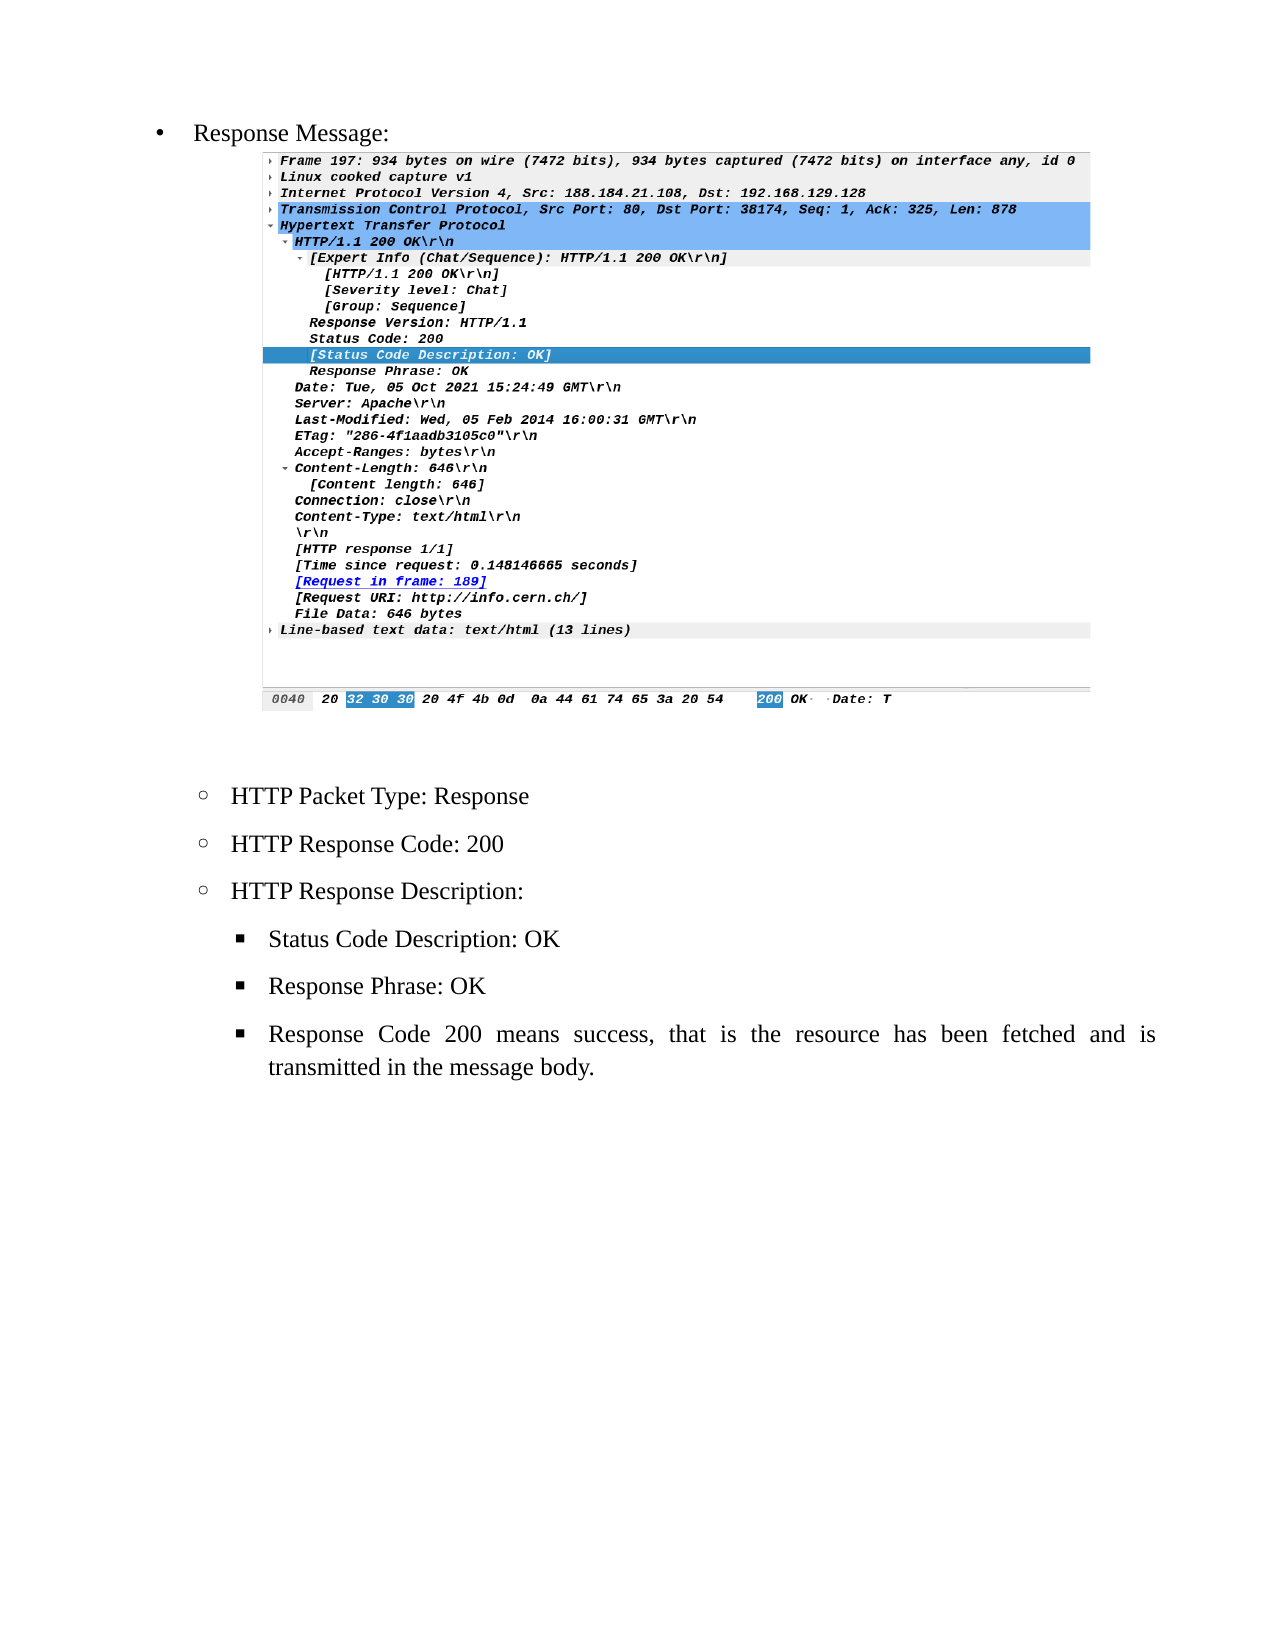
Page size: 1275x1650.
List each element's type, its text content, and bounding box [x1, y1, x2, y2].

subtitle Response Code 200 means success, that is the resource has been fetched and is transmitted in the message body. [231, 1019, 1157, 1081]
subtitle Response Message: [156, 118, 1157, 147]
subtitle HTTP Packet Type: Response [193, 781, 1157, 810]
subtitle HTTP Response Description: [193, 876, 1157, 905]
subtitle Response Phrase: OK [231, 971, 1157, 1000]
picture [262, 152, 1091, 711]
subtitle HTTP Response Code: 200 [193, 829, 1157, 857]
subtitle Status Code Description: OK [231, 924, 1157, 953]
